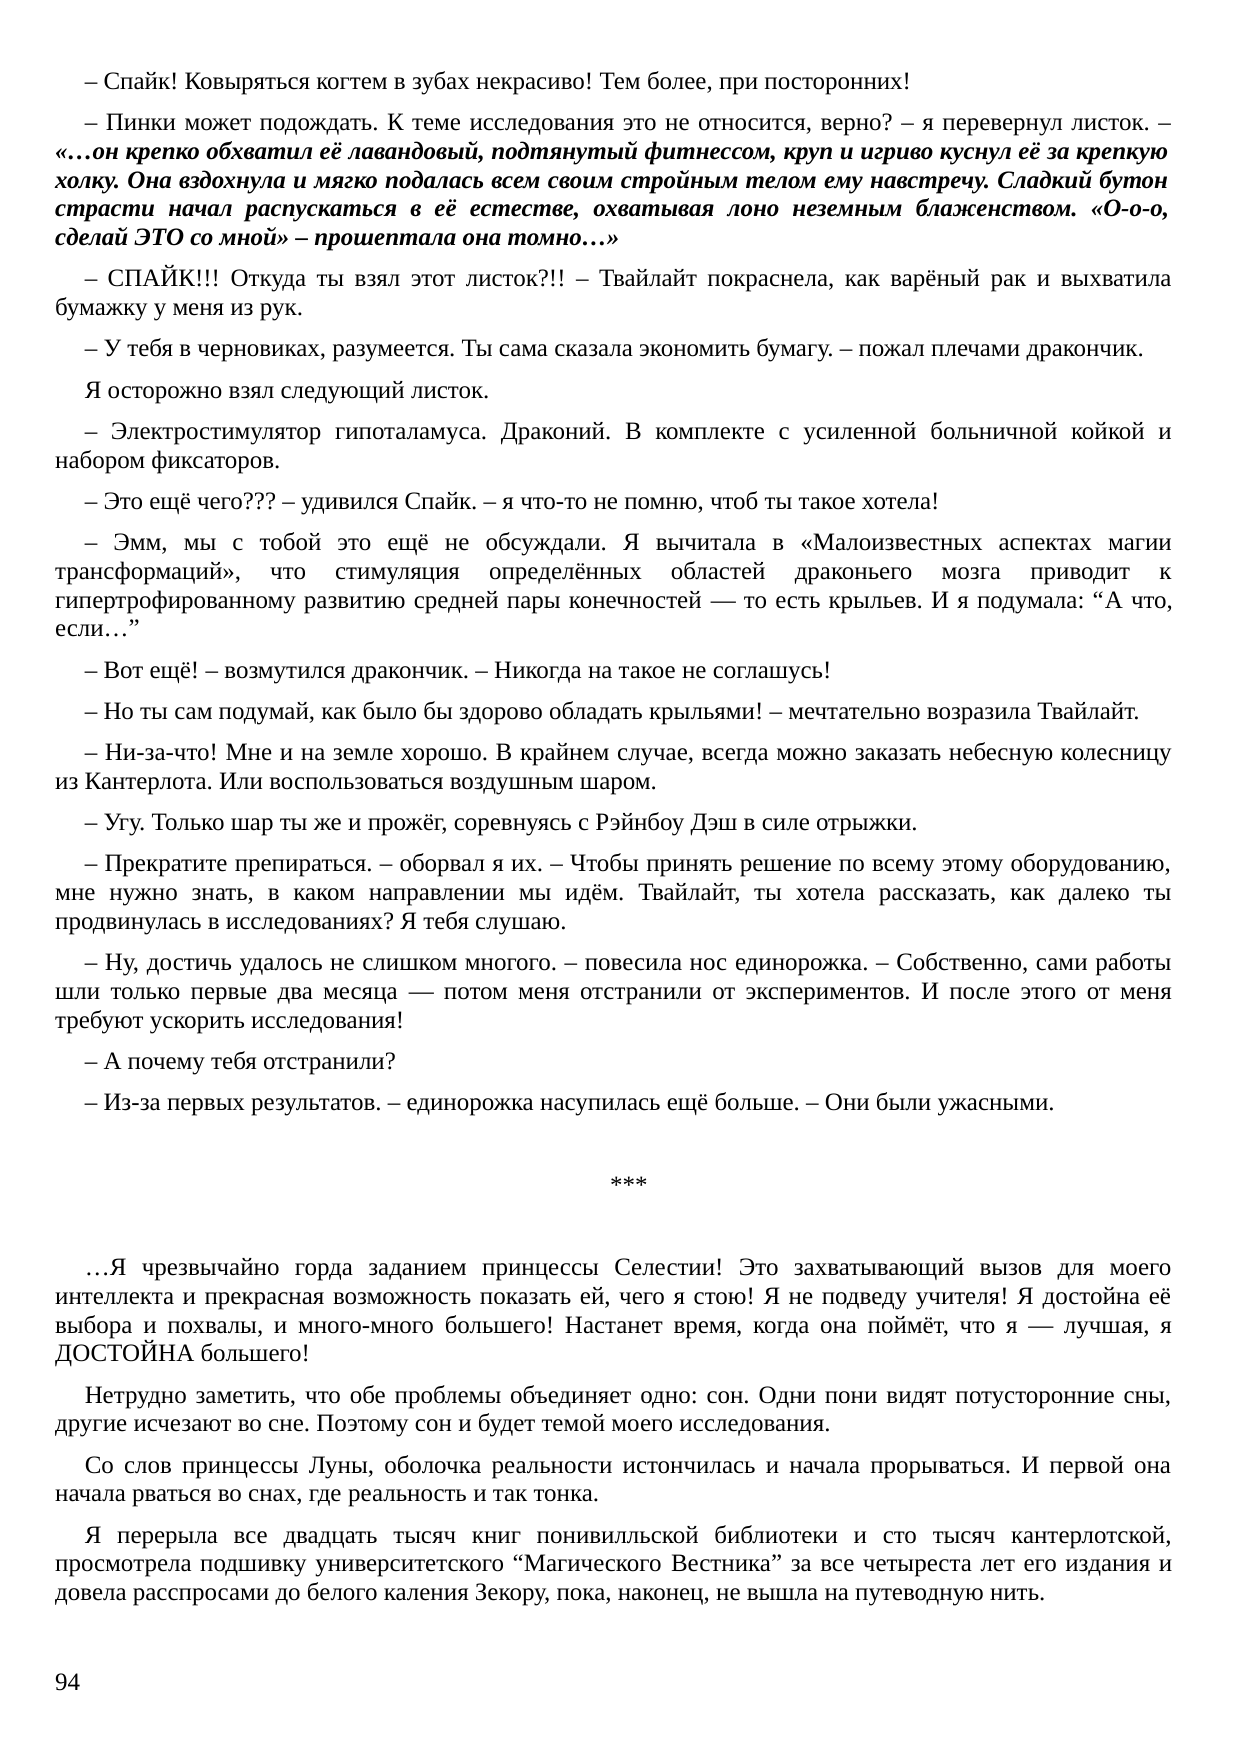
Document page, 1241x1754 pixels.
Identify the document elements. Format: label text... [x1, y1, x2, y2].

text – Вот ещё! – возмутился дракончик. – Никогда на такое не соглашусь! [55, 655, 1173, 683]
text Я осторожно взял следующий листок. [55, 375, 1173, 403]
text …Я чрезвычайно горда заданием принцессы Селестии! Это захватывающий вызов для моего интеллекта и прекрасная возможность показать ей, чего я стою! Я не подведу учителя! Я достойна её выбора и похвалы, и много-много большего! Настанет время, когда она поймёт, что я — лучшая, я ДОСТОЙНА большего! [55, 1252, 1173, 1367]
text – Ни-за-что! Мне и на земле хорошо. В крайнем случае, всегда можно заказать небесную колесницу из Кантерлота. Или воспользоваться воздушным шаром. [55, 737, 1173, 795]
text – Из-за первых результатов. – единорожка насупилась ещё больше. – Они были ужасными. [55, 1087, 1173, 1116]
text Нетрудно заметить, что обе проблемы объединяет одно: сон. Одни пони видят потусторонние сны, другие исчезают во сне. Поэтому сон и будет темой моего исследования. [55, 1380, 1173, 1437]
text – Угу. Только шар ты же и прожёг, соревнуясь с Рэйнбоу Дэш в силе отрыжки. [55, 807, 1173, 836]
text – Но ты сам подумай, как было бы здорово обладать крыльями! – мечтательно возразила Твайлайт. [55, 696, 1173, 725]
text – СПАЙК!!! Откуда ты взял этот листок?!! – Твайлайт покраснела, как варёный рак и выхватила бумажку у меня из рук. [55, 263, 1173, 321]
text Я перерыла все двадцать тысяч книг понивилльской библиотеки и сто тысяч кантерлотской, просмотрела подшивку университетского “Магического Вестника” за все четыреста лет его издания и довела расспросами до белого каления Зекору, пока, наконец, не вышла на путеводную нить. [55, 1520, 1173, 1606]
text – Электростимулятор гипоталамуса. Драконий. В комплекте с усиленной больничной койкой и набором фиксаторов. [55, 416, 1173, 473]
text – Эмм, мы с тобой это ещё не обсуждали. Я вычитала в «Малоизвестных аспектах магии трансформаций», что стимуляция определённых областей драконьего мозга приводит к гипертрофированному развитию средней пары конечностей — то есть крыльев. И я подумала: “А что, если…” [55, 527, 1173, 642]
text *** [55, 1170, 1173, 1198]
text – Прекратите препираться. – оборвал я их. – Чтобы принять решение по всему этому оборудованию, мне нужно знать, в каком направлении мы идём. Твайлайт, ты хотела рассказать, как далеко ты продвинулась в исследованиях? Я тебя слушаю. [55, 848, 1173, 935]
text Со слов принцессы Луны, оболочка реальности истончилась и начала прорываться. И первой она начала рваться во снах, где реальность и так тонка. [55, 1450, 1173, 1507]
text – Пинки может подождать. К теме исследования это не относится, верно? – я перевернул листок. – «…он крепко обхватил её лавандовый, подтянутый фитнессом, круп и игриво куснул её за крепкую холку. Она вздохнула и мягко подалась всем своим стройным телом ему навстречу. Сладкий бутон страсти начал распускаться в её естестве, охватывая лоно неземным блаженством. «О-о-о, сделай ЭТО со мной» – прошептала она томно…» [55, 107, 1173, 251]
text – А почему тебя отстранили? [55, 1046, 1173, 1075]
text – У тебя в черновиках, разумеется. Ты сама сказала экономить бумагу. – пожал плечами дракончик. [55, 333, 1173, 362]
text – Спайк! Ковыряться когтем в зубах некрасиво! Тем более, при посторонних! [55, 66, 1173, 95]
text – Ну, достичь удалось не слишком многого. – повесила нос единорожка. – Собственно, сами работы шли только первые два месяца — потом меня отстранили от экспериментов. И после этого от меня требуют ускорить исследования! [55, 947, 1173, 1033]
text – Это ещё чего??? – удивился Спайк. – я что-то не помню, чтоб ты такое хотела! [55, 486, 1173, 515]
